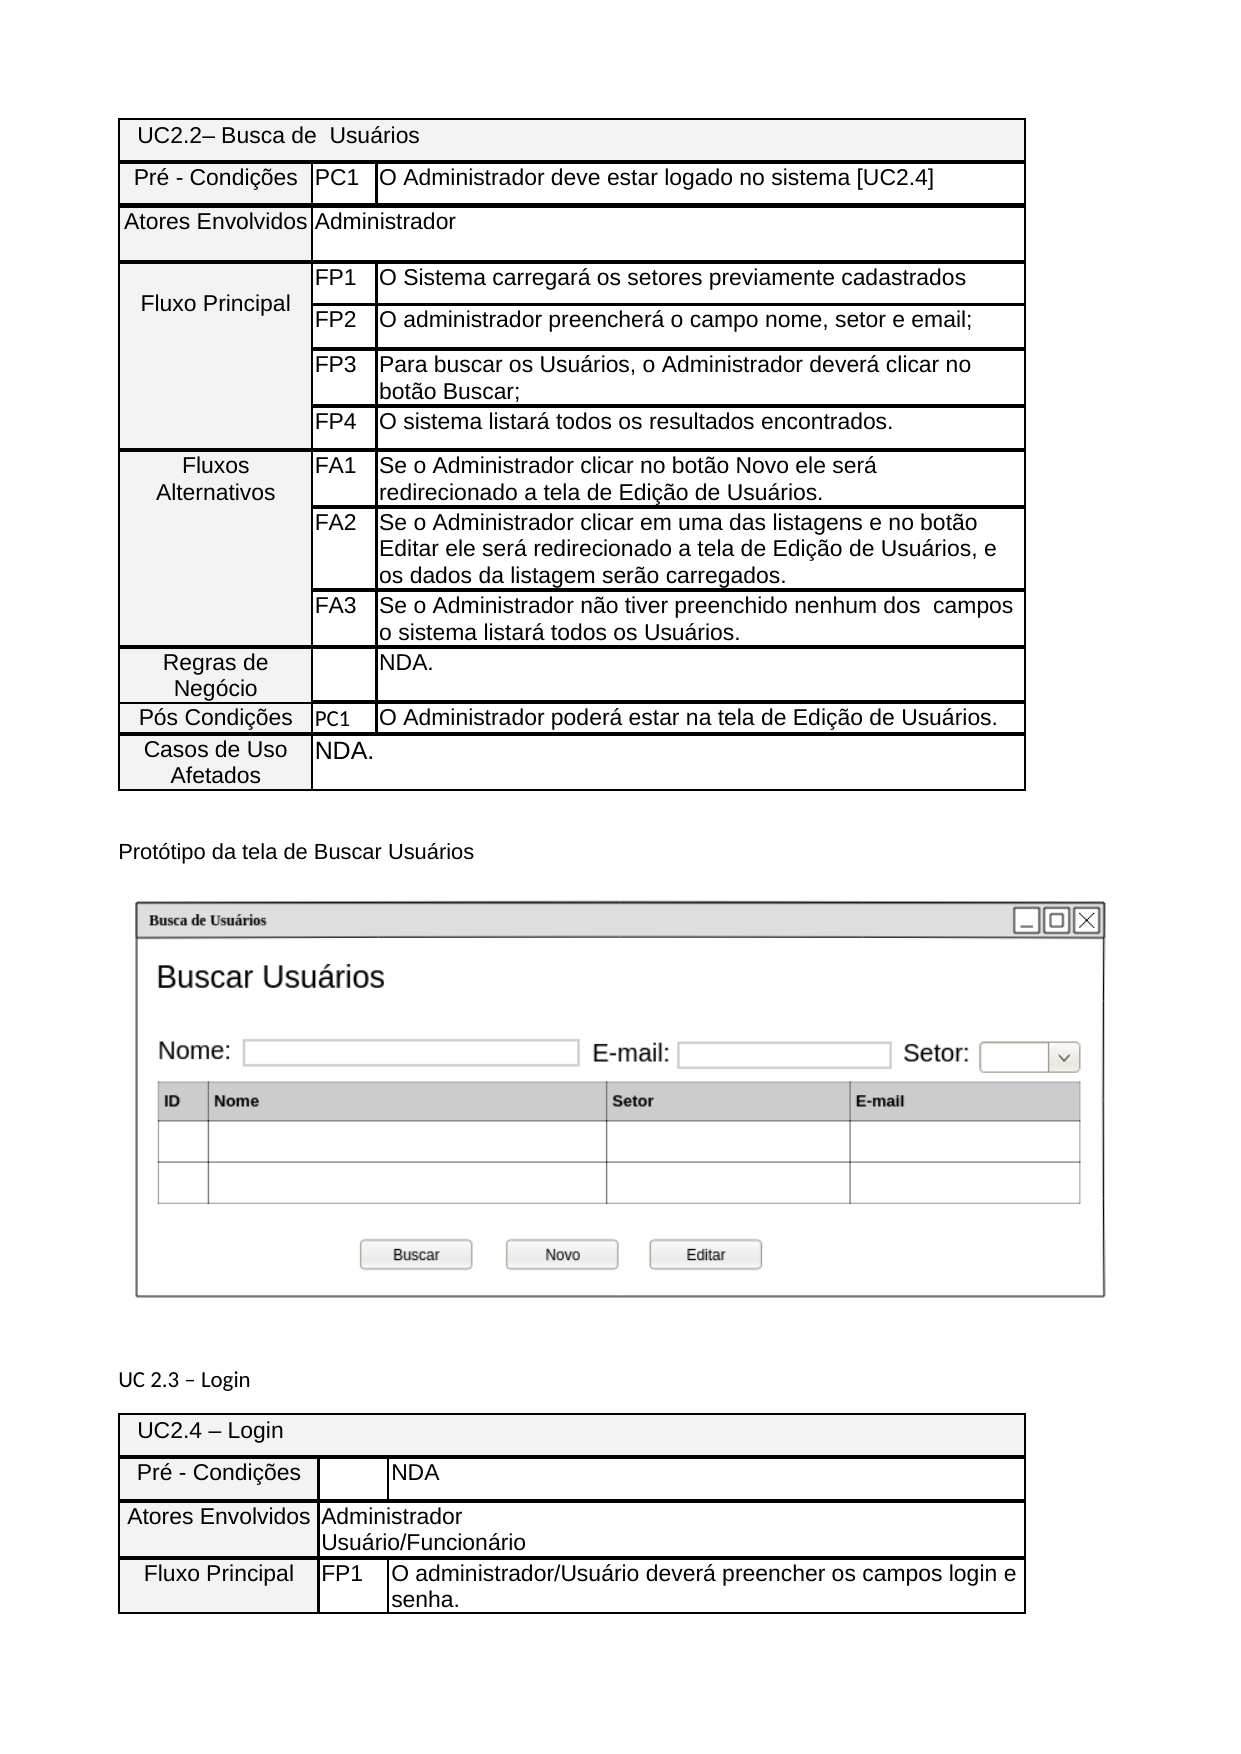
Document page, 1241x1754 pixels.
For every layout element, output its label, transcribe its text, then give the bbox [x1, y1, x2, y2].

table_cell Pré - Condições [120, 164, 311, 203]
table_cell Para buscar os Usuários, o Administrador deverá clicar no botão Buscar; [378, 351, 1024, 404]
table_cell FP4 [313, 408, 375, 448]
picture [118, 883, 1123, 1314]
table_cell FP1 [313, 264, 375, 303]
table_cell FP3 [313, 351, 375, 404]
table_cell Pós Condições [120, 704, 311, 732]
table_cell O sistema listará todos os resultados encontrados. [378, 408, 1024, 448]
table_cell O administrador/Usuário deverá preencher os campos login e senha. [389, 1560, 1024, 1612]
table_cell O Administrador deve estar logado no sistema [UC2.4] [378, 164, 1024, 203]
table_cell Fluxos Alternativos [120, 452, 311, 645]
table_cell Atores Envolvidos [120, 208, 311, 260]
table_cell NDA. [313, 736, 1024, 789]
table_cell Fluxo Principal [120, 264, 311, 448]
text UC 2.3 – Login [118, 1366, 1122, 1393]
table_cell Se o Administrador clicar no botão Novo ele será redirecionado a tela de Edição de Usuários. [378, 452, 1024, 505]
table_cell FP2 [313, 306, 375, 347]
table_cell Se o Administrador clicar em uma das listagens e no botão Editar ele será redirecionado a tela de Edição de Usuários, e os dados da listagem serão carregados. [378, 509, 1024, 588]
table_cell O administrador preencherá o campo nome, setor e email; [378, 306, 1024, 347]
table_header UC2.2– Busca de Usuários [120, 120, 1024, 160]
table_cell Atores Envolvidos [120, 1503, 317, 1556]
table_cell PC1 [313, 704, 375, 732]
table_cell [313, 649, 375, 700]
table_cell FA2 [313, 509, 375, 588]
table_cell O Sistema carregará os setores previamente cadastrados [378, 264, 1024, 303]
table_header UC2.4 – Login [120, 1415, 1024, 1455]
table_cell NDA. [378, 649, 1024, 700]
table_cell NDA [389, 1459, 1024, 1499]
table_cell FA1 [313, 452, 375, 505]
table_cell FP1 [320, 1560, 387, 1612]
text Protótipo da tela de Buscar Usuários [118, 839, 1122, 864]
table_cell Administrador [313, 208, 1024, 260]
table_cell Se o Administrador não tiver preenchido nenhum dos campos o sistema listará todos os Usuários. [378, 592, 1024, 645]
table_cell Fluxo Principal [120, 1560, 317, 1612]
table_cell FA3 [313, 592, 375, 645]
table_cell O Administrador poderá estar na tela de Edição de Usuários. [378, 704, 1024, 732]
table_cell PC1 [313, 164, 375, 203]
table_cell Administrador Usuário/Funcionário [320, 1503, 1024, 1556]
table_cell [320, 1459, 387, 1499]
table_cell Pré - Condições [120, 1459, 317, 1499]
table_cell Regras de Negócio [120, 649, 311, 702]
table_cell Casos de Uso Afetados [120, 736, 311, 789]
